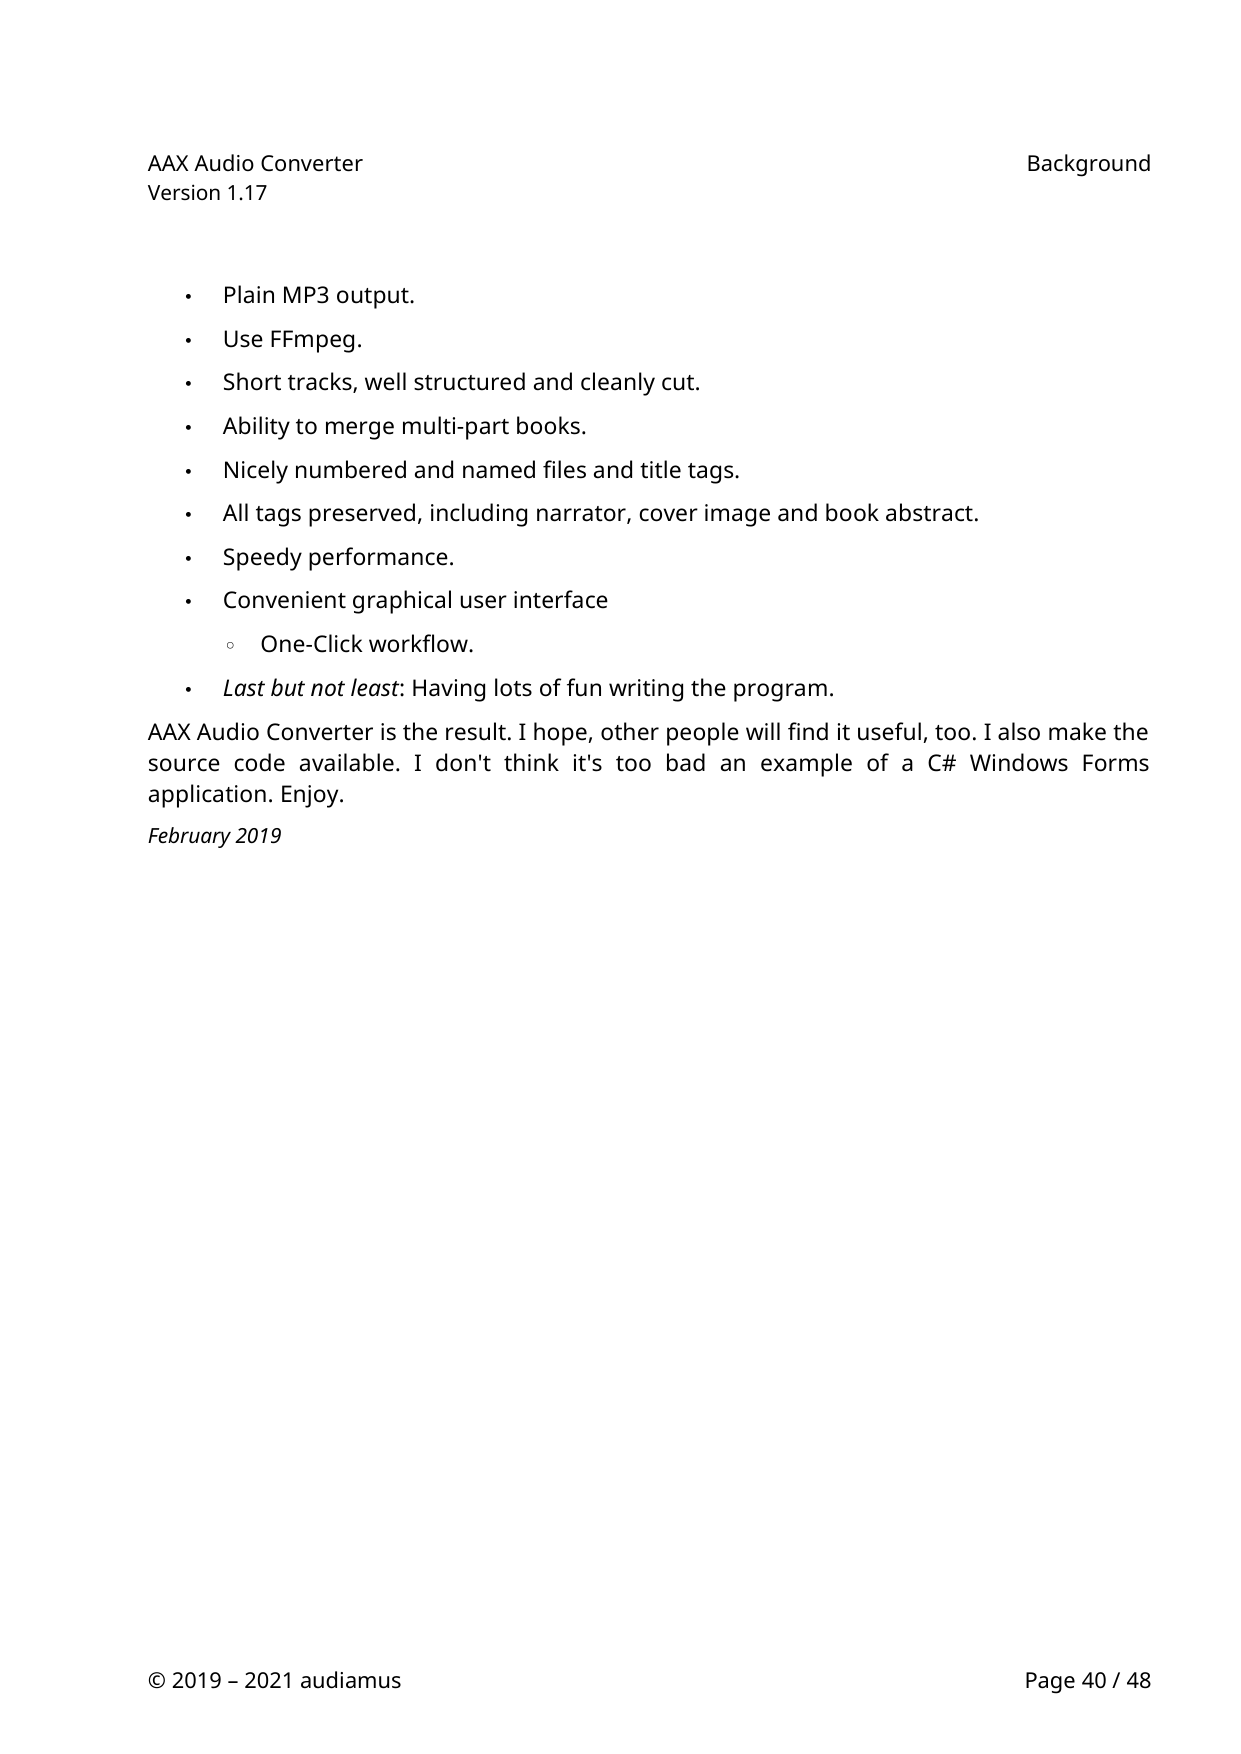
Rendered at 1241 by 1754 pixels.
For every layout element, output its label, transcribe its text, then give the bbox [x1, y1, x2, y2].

text AAX Audio Converter is the result. I hope, other people will find it useful, too. I also make the source code available. I don't think it's too bad an example of a C# Windows Forms application. Enjoy. [148, 715, 1152, 809]
list Speedy performance. [185, 541, 1152, 572]
text February 2019 [148, 822, 1152, 850]
list Last but not least: Having lots of fun writing the program. [185, 672, 1152, 703]
list One-Click workflow. [223, 628, 1152, 659]
list All tags preserved, including narrator, cover image and book abstract. [185, 497, 1152, 528]
list Convenient graphical user interface [185, 584, 1152, 616]
list Plain MP3 output. [185, 279, 1152, 310]
list Nicely numbered and named files and title tags. [185, 453, 1152, 485]
list Short tracks, well structured and cleanly cut. [185, 366, 1152, 397]
list Use FFmpeg. [185, 323, 1152, 354]
list Ability to merge multi-part books. [185, 410, 1152, 441]
